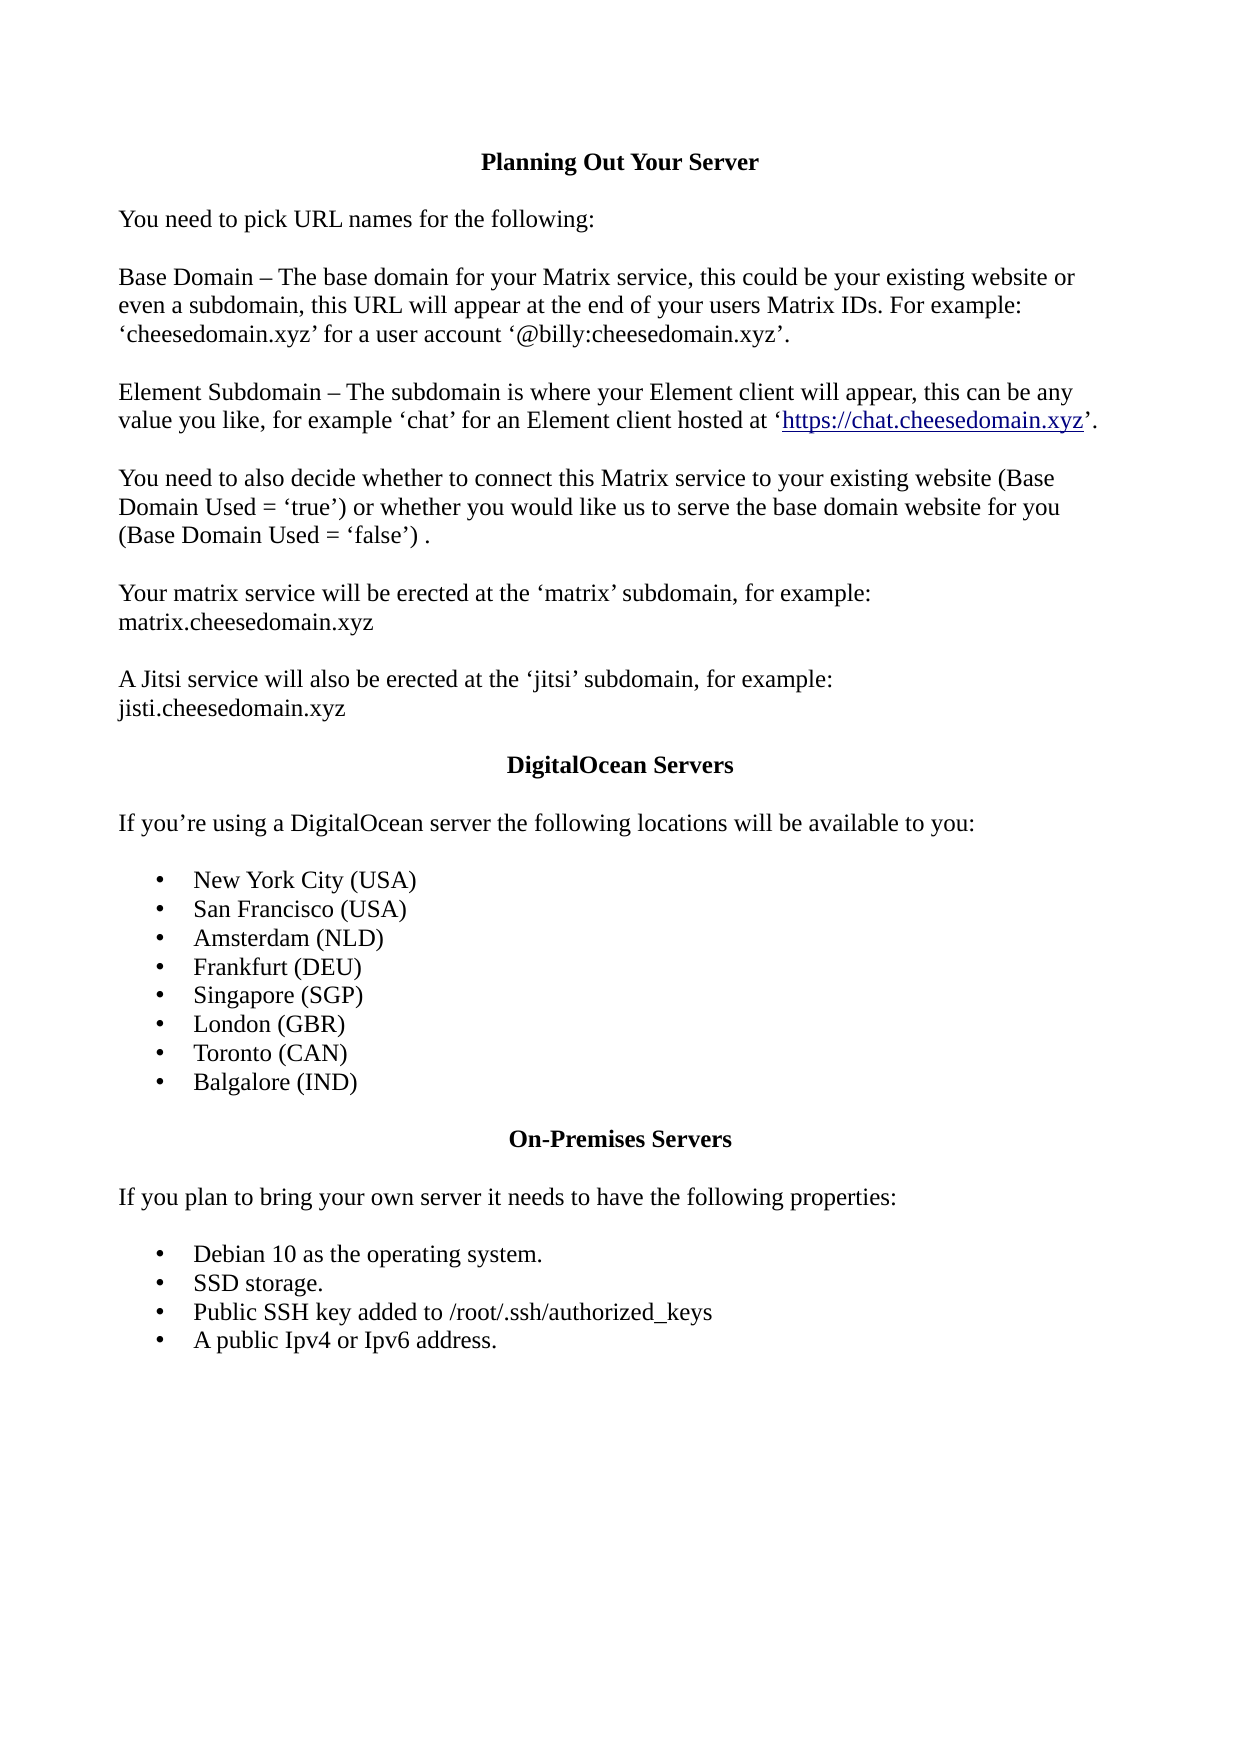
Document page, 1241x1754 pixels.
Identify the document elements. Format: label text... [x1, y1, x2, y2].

text matrix.cheesedomain.xyz [118, 607, 1122, 636]
text DigitalOcean Servers [118, 751, 1122, 779]
text A Jitsi service will also be erected at the ‘jitsi’ subdomain, for example: [118, 664, 1122, 693]
list Public SSH key added to /root/.ssh/authorized_keys [156, 1297, 1122, 1326]
list Toronto (CAN) [156, 1038, 1122, 1067]
list Singapore (SGP) [156, 981, 1122, 1009]
text On-Premises Servers [118, 1124, 1122, 1153]
list Debian 10 as the operating system. [156, 1239, 1122, 1268]
text You need to pick URL names for the following: [118, 204, 1122, 233]
text Your matrix service will be erected at the ‘matrix’ subdomain, for example: [118, 578, 1122, 607]
text Element Subdomain – The subdomain is where your Element client will appear, this can be any value you like, for example ‘chat’ for an Element client hosted at ‘https://chat.cheesedomain.xyz’. [118, 377, 1122, 434]
list Frankfurt (DEU) [156, 952, 1122, 981]
list Amsterdam (NLD) [156, 923, 1122, 952]
text Base Domain – The base domain for your Matrix service, this could be your existing website or even a subdomain, this URL will appear at the end of your users Matrix IDs. For example: ‘cheesedomain.xyz’ for a user account ‘@billy:cheesedomain.xyz’. [118, 262, 1122, 348]
text If you plan to bring your own server it needs to have the following properties: [118, 1182, 1122, 1211]
text Planning Out Your Server [118, 147, 1122, 176]
list San Francisco (USA) [156, 894, 1122, 923]
list SSD storage. [156, 1268, 1122, 1297]
list New York City (USA) [156, 866, 1122, 894]
list A public Ipv4 or Ipv6 address. [156, 1326, 1122, 1354]
text You need to also decide whether to connect this Matrix service to your existing website (Base Domain Used = ‘true’) or whether you would like us to serve the base domain website for you (Base Domain Used = ‘false’) . [118, 463, 1122, 549]
list Balgalore (IND) [156, 1067, 1122, 1096]
text jisti.cheesedomain.xyz [118, 693, 1122, 722]
list London (GBR) [156, 1009, 1122, 1038]
text If you’re using a DigitalOcean server the following locations will be available to you: [118, 808, 1122, 837]
